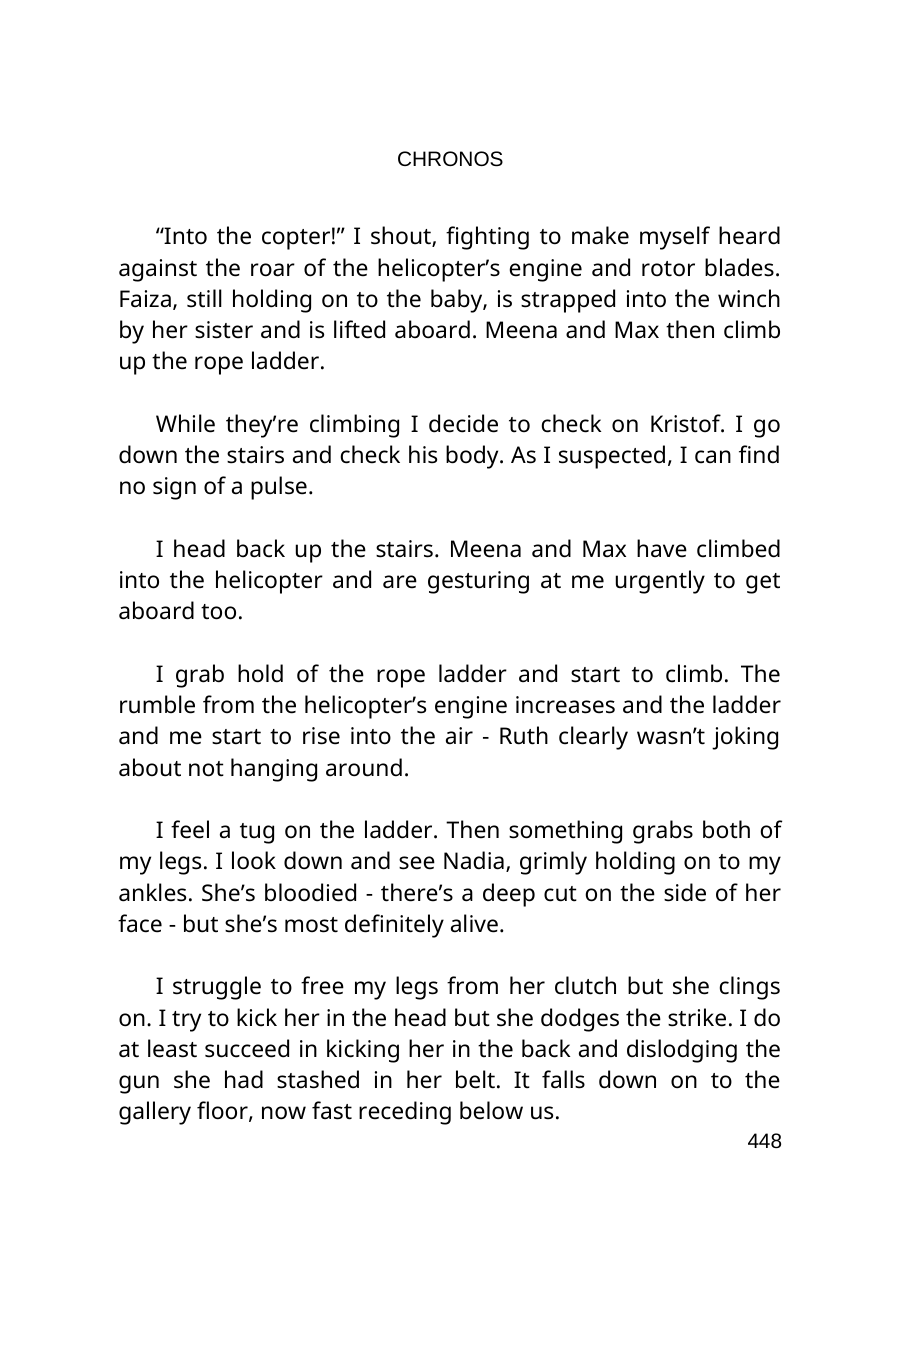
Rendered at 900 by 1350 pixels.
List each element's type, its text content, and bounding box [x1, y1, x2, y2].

text I feel a tug on the ladder. Then something grabs both of my legs. I look down and see Nadia, grimly holding on to my ankles. She’s bloodied - there’s a deep cut on the side of her face - but she’s most definitely alive. [118, 814, 782, 939]
text While they’re climbing I decide to check on Kristof. I go down the stairs and check his body. As I suspected, I can find no sign of a pulse. [118, 408, 782, 501]
text I head back up the stairs. Meena and Max have climbed into the helicopter and are gesturing at me urgently to get aboard too. [118, 533, 782, 626]
text I struggle to free my legs from her clutch but she clings on. I try to kick her in the head but she dodges the strike. I do at least succeed in kicking her in the back and dislodging the gun she had stashed in her belt. It falls down on to the gallery floor, now fast receding below us. [118, 970, 782, 1126]
text I grab hold of the rope ladder and start to climb. The rumble from the helicopter’s engine increases and the ladder and me start to rise into the air - Ruth clearly wasn’t joking about not hanging around. [118, 658, 782, 783]
text “Into the copter!” I shout, fighting to make myself heard against the roar of the helicopter’s engine and rotor blades. Faiza, still holding on to the baby, is strapped into the winch by her sister and is lifted aboard. Meena and Max then climb up the rope ladder. [118, 220, 782, 376]
